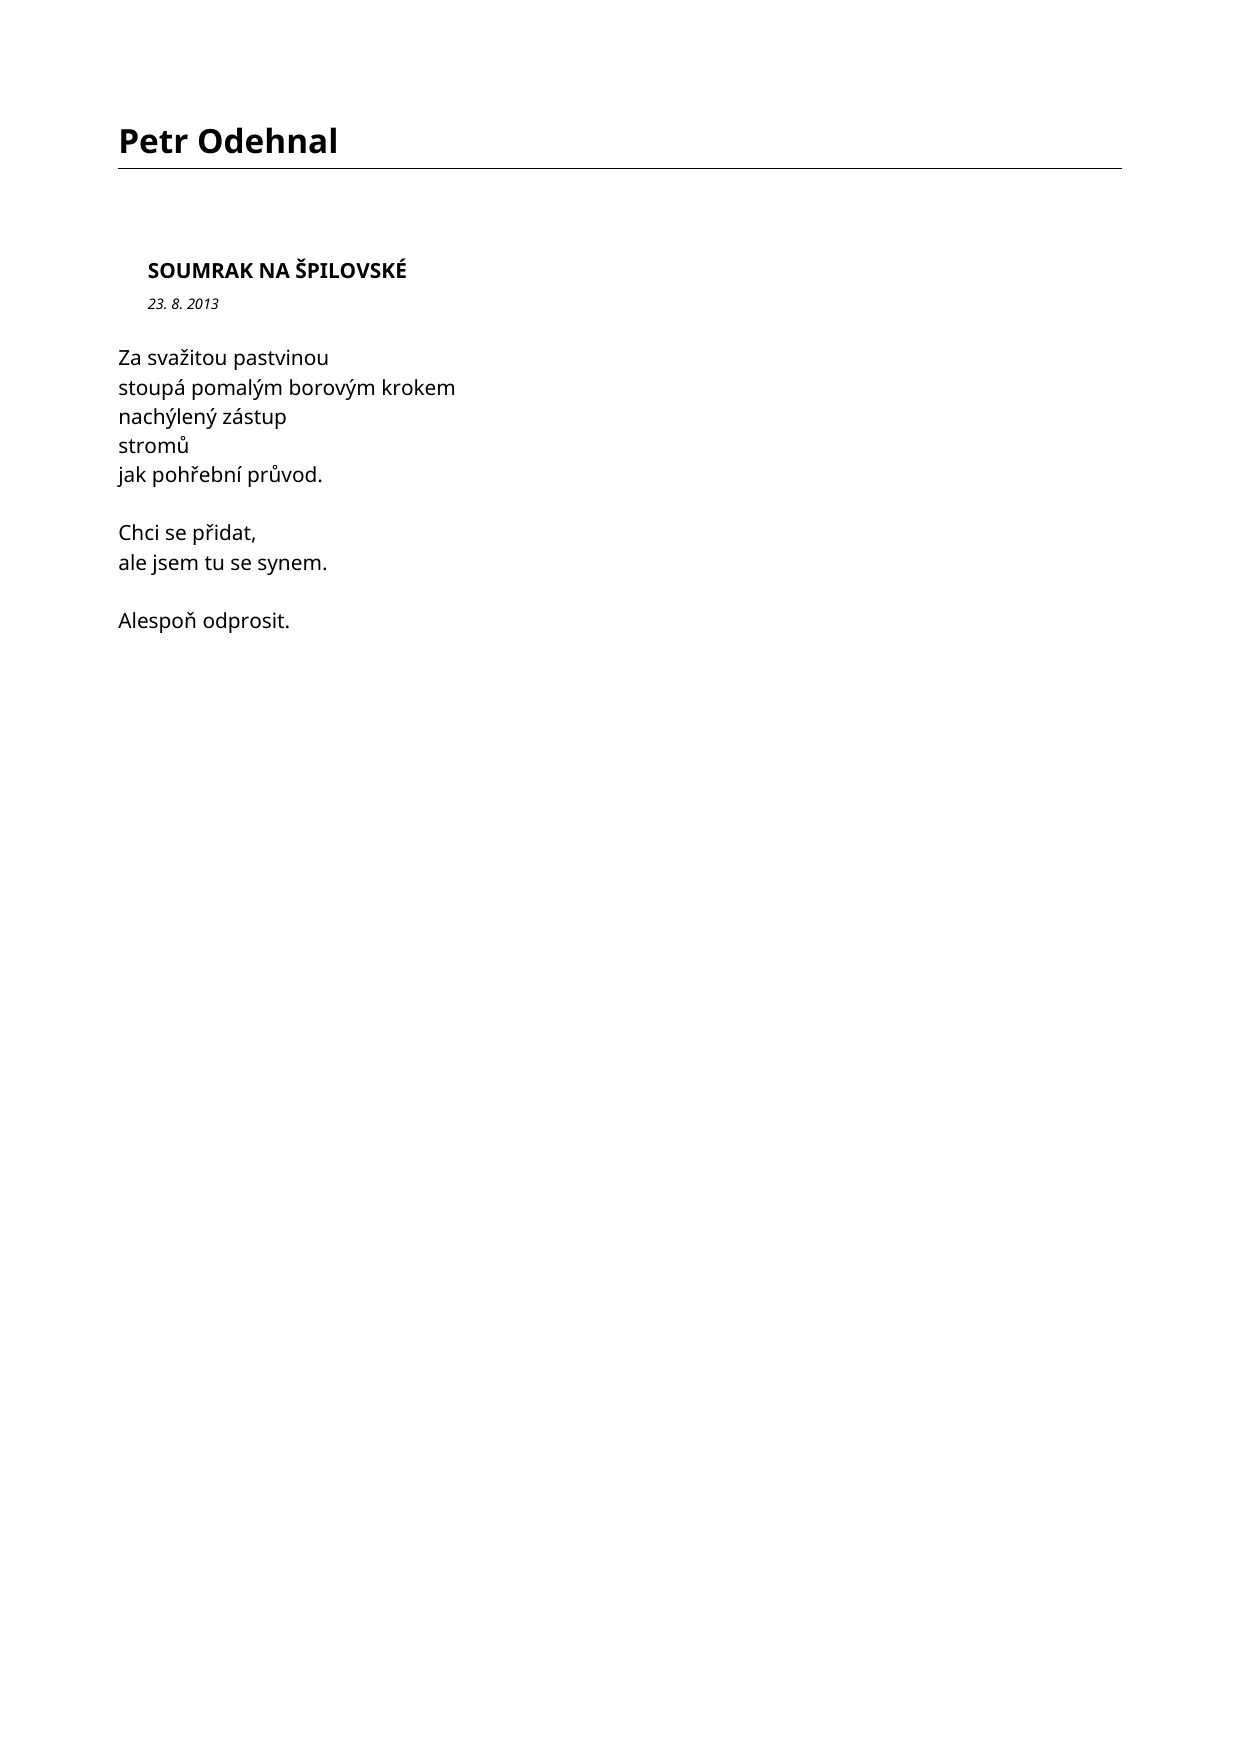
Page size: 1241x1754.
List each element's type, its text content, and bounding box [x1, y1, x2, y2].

text Chci se přidat, [118, 518, 1122, 547]
text Alespoň odprosit. [118, 605, 1122, 634]
text nachýlený zástup [118, 401, 1122, 430]
text 23. 8. 2013 [118, 284, 1122, 314]
text Za svažitou pastvinou [118, 343, 1122, 372]
text stromů [118, 430, 1122, 459]
text jak pohřební průvod. [118, 459, 1122, 489]
text Petr Odehnal [118, 118, 1122, 168]
text ale jsem tu se synem. [118, 547, 1122, 576]
text stoupá pomalým borovým krokem [118, 372, 1122, 401]
subtitle Soumrak na Špilovské [148, 255, 1122, 284]
